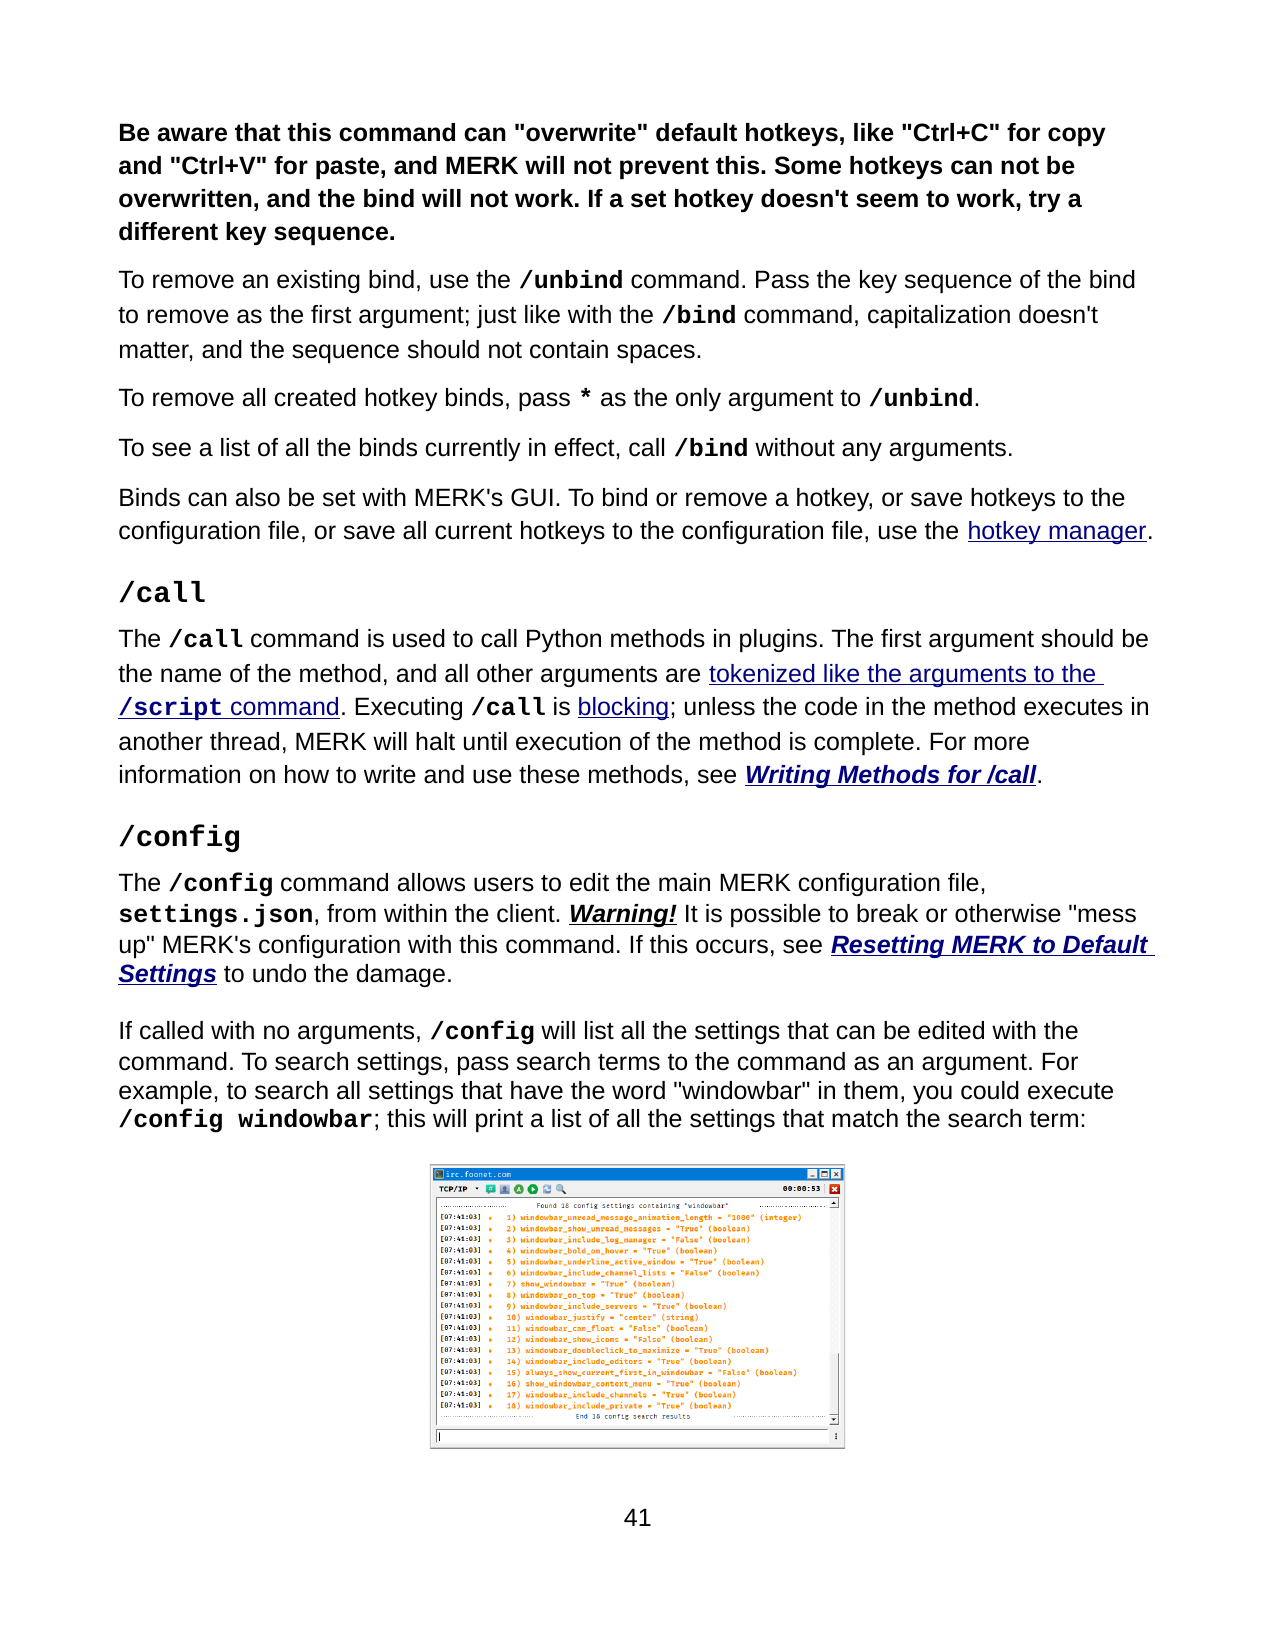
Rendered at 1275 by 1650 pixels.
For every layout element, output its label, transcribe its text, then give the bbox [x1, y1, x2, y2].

text To remove an existing bind, use the /unbind command. Pass the key sequence of the bind to remove as the first argument; just like with the /bind command, capitalization doesn't matter, and the sequence should not contain spaces. [118, 265, 1157, 364]
subtitle /config [118, 822, 1157, 855]
text Binds can also be set with MERK's GUI. To bind or remove a hotkey, or save hotkeys to the configuration file, or save all current hotkeys to the configuration file, use the hotkey manager. [118, 483, 1157, 545]
text To see a list of all the binds currently in effect, call /bind without any arguments. [118, 433, 1157, 464]
subtitle /call [118, 578, 1157, 611]
text If called with no arguments, /config will list all the settings that can be edited with the command. To search settings, pass search terms to the command as an argument. For example, to search all settings that have the word "windowbar" in them, you could execute /config windowbar; this will print a list of all the settings that match the search term: [118, 1016, 1157, 1164]
text Be aware that this command can "overwrite" default hotkeys, like "Ctrl+C" for copy and "Ctrl+V" for paste, and MERK will not prevent this. Some hotkeys can not be overwritten, and the bind will not work. If a set hotkey doesn't seem to work, try a different key sequence. [118, 118, 1157, 246]
picture [429, 1164, 846, 1449]
text To remove all created hotkey binds, pass * as the only argument to /unbind. [118, 383, 1157, 414]
text The /config command allows users to edit the main MERK configuration file, settings.json, from within the client. Warning! It is possible to break or otherwise "mess up" MERK's configuration with this command. If this occurs, see Resetting MERK to Default Settings to undo the damage. [118, 868, 1157, 987]
text The /call command is used to call Python methods in plugins. The first argument should be the name of the method, and all other arguments are tokenized like the arguments to the /script command. Executing /call is blocking; unless the code in the method executes in another thread, MERK will halt until execution of the method is complete. For more information on how to write and use these methods, see Writing Methods for /call. [118, 624, 1157, 789]
